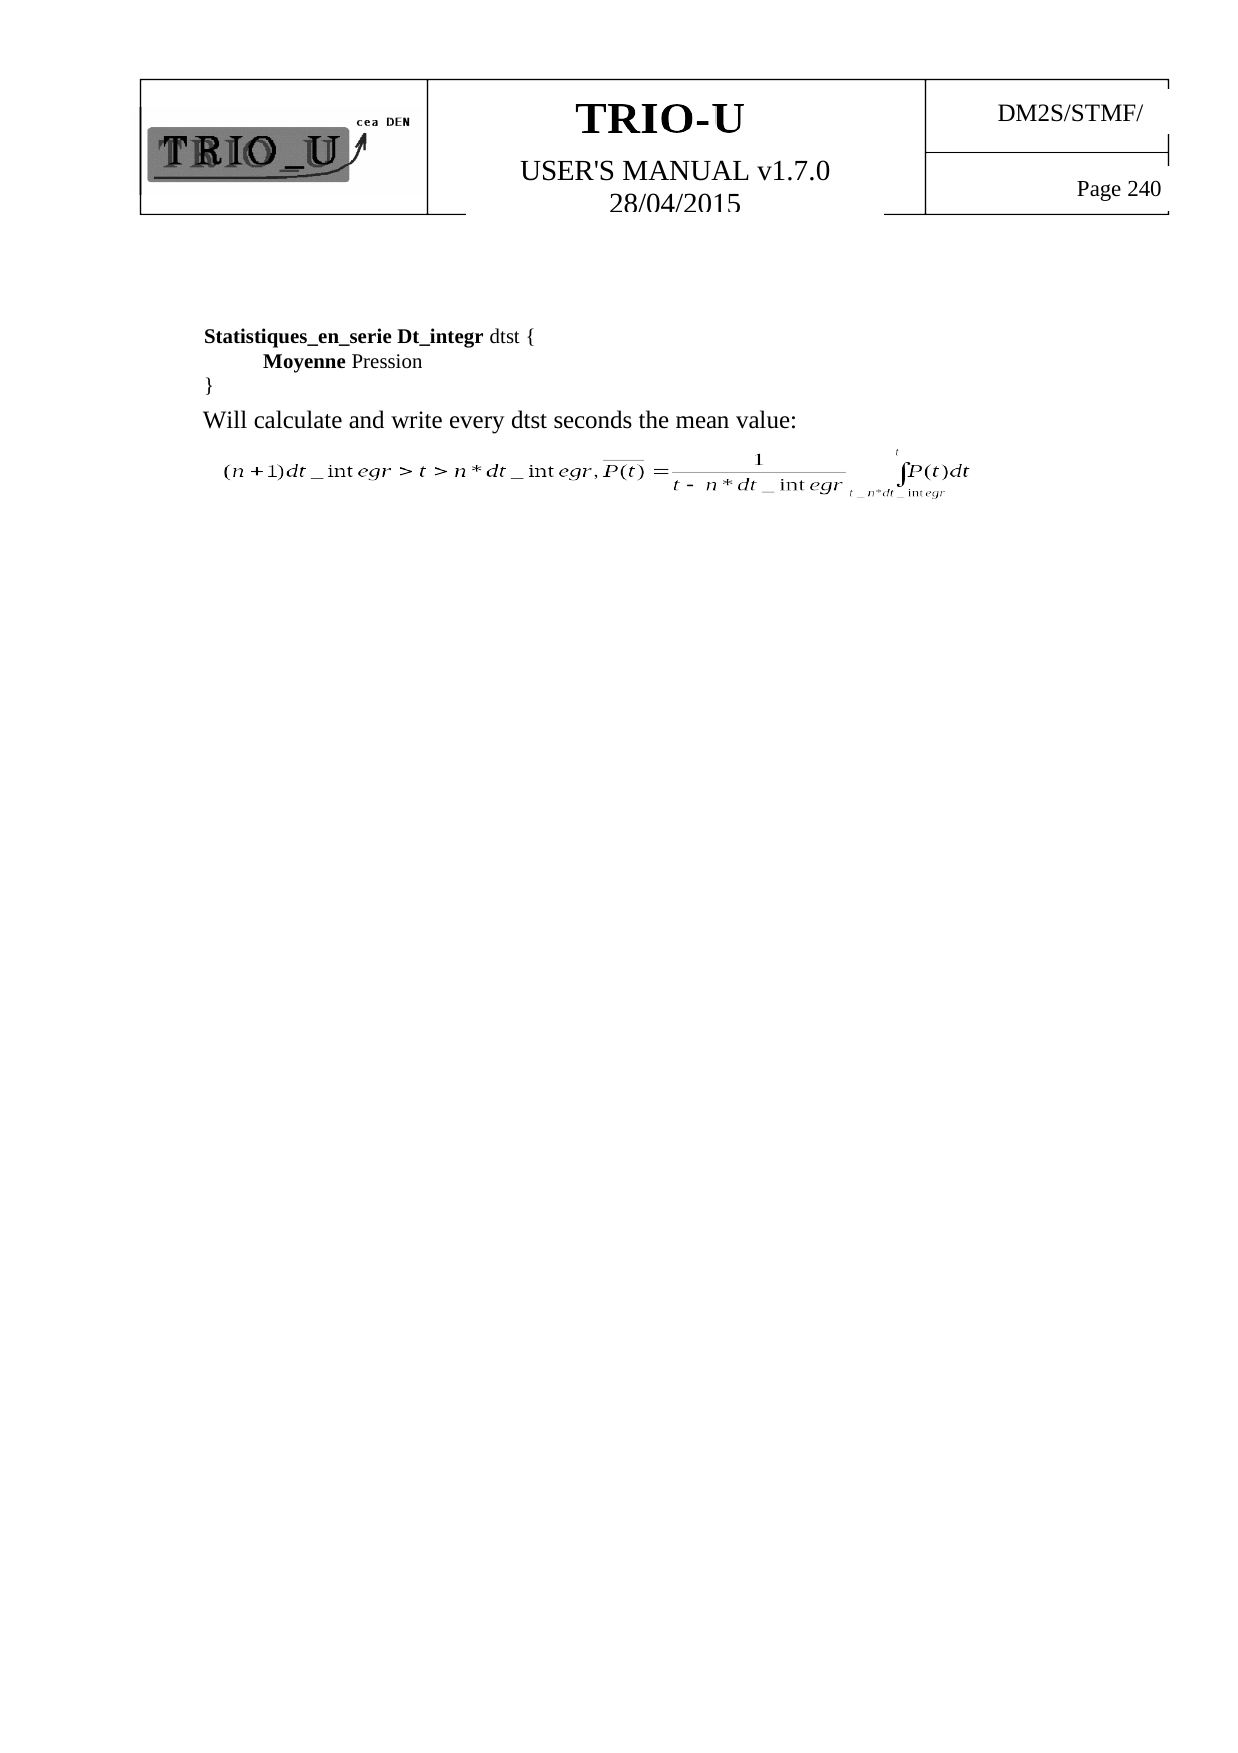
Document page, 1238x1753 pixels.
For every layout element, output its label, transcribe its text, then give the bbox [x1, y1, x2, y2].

text } [204, 372, 1196, 397]
text Will calculate and write every dtst seconds the mean value: [203, 397, 1165, 434]
text Moyenne Pression [204, 348, 1196, 372]
text Statistiques_en_serie Dt_integr dtst { [204, 324, 1196, 348]
